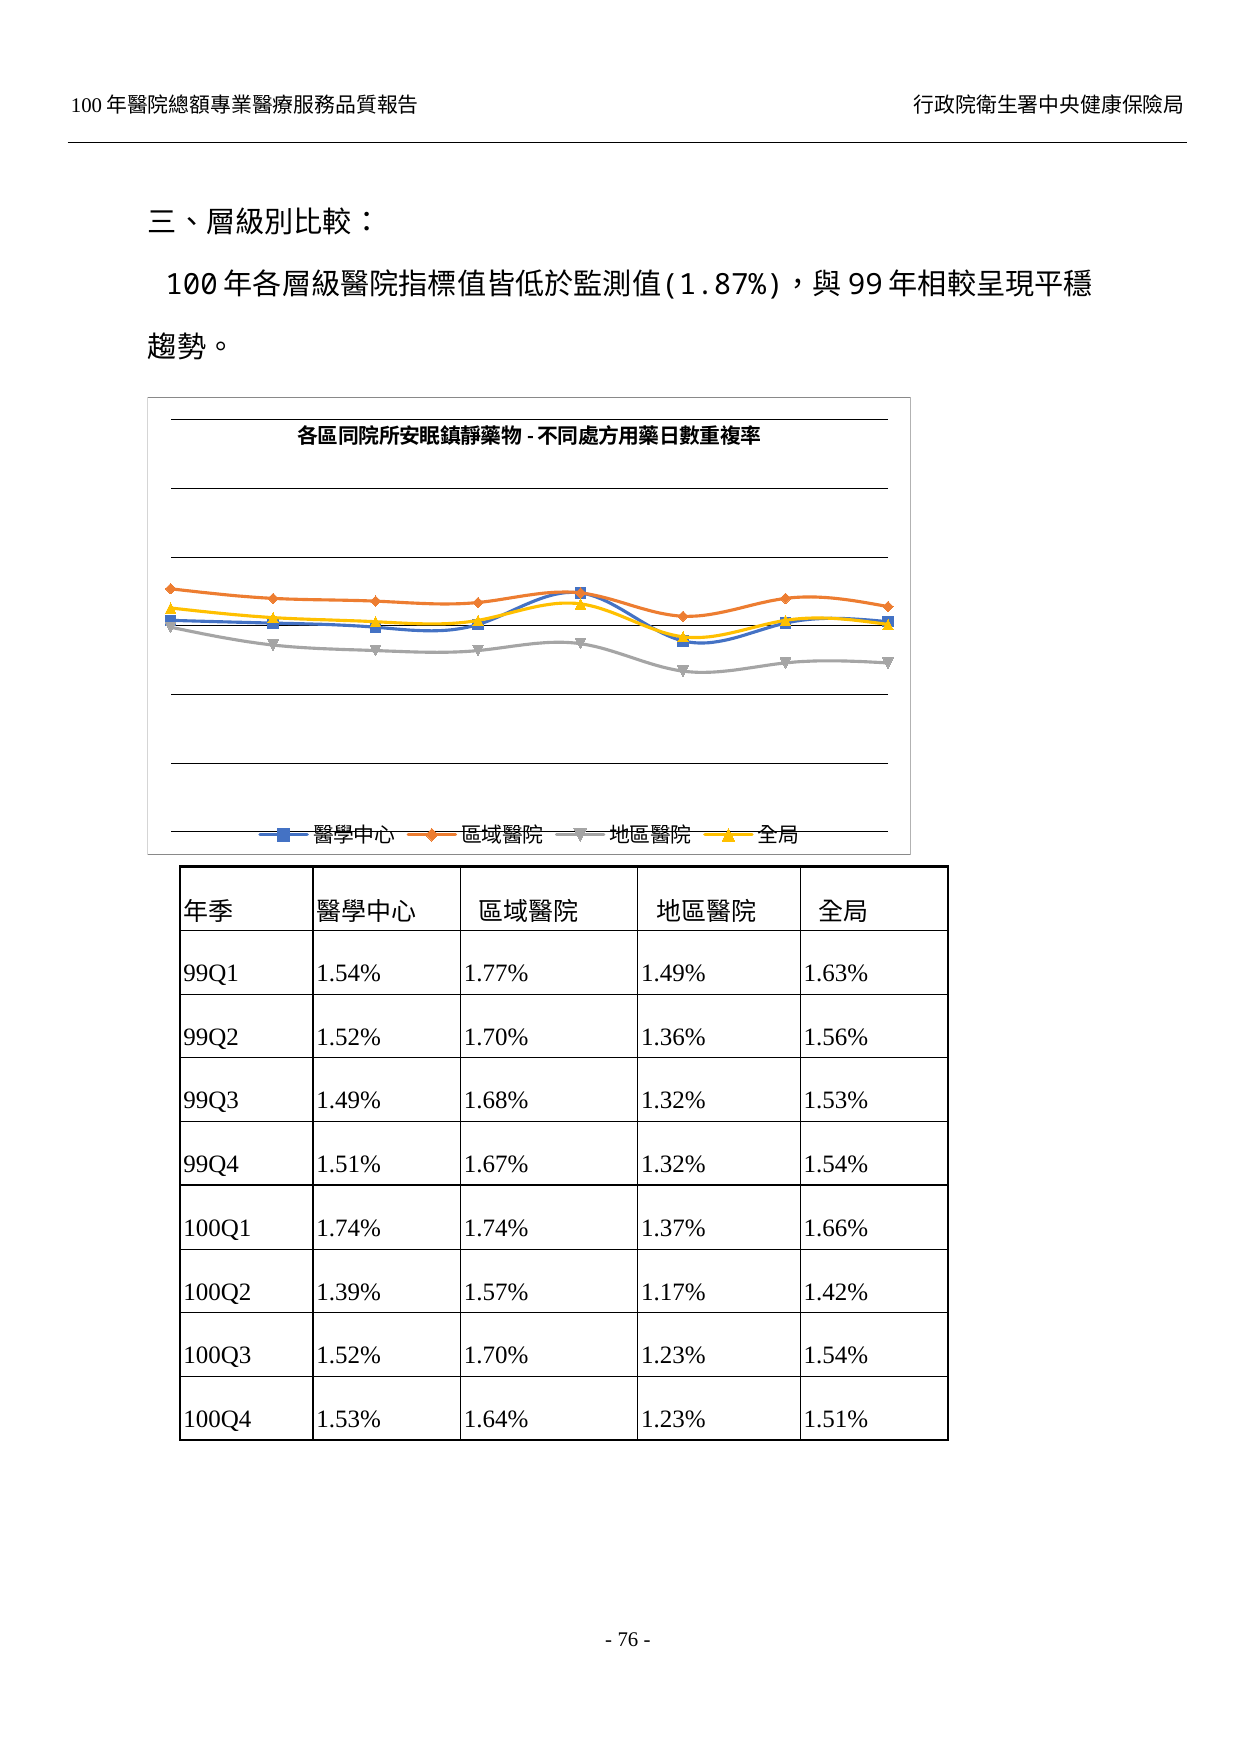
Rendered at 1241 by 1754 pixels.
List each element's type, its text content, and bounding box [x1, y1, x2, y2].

table_cell 99Q1 [181, 931, 312, 993]
table_cell 99Q2 [181, 995, 312, 1057]
table_cell 1.64% [461, 1377, 637, 1439]
table_cell 1.49% [638, 931, 800, 993]
table_cell 100Q2 [181, 1250, 312, 1312]
table_cell 1.67% [461, 1122, 637, 1184]
table_cell 1.39% [314, 1250, 460, 1312]
table_cell 1.36% [638, 995, 800, 1057]
table_cell 1.57% [461, 1250, 637, 1312]
table_cell 1.53% [801, 1058, 947, 1121]
table_cell 1.70% [461, 1313, 637, 1376]
table_cell 1.51% [314, 1122, 460, 1184]
table_cell 1.23% [638, 1313, 800, 1376]
table_cell 100Q4 [181, 1377, 312, 1439]
table_cell 1.52% [314, 995, 460, 1057]
table_cell 1.52% [314, 1313, 460, 1376]
table_cell 1.74% [461, 1186, 637, 1249]
table_header 全局 [801, 868, 947, 930]
table_cell 1.56% [801, 995, 947, 1057]
table_cell 1.37% [638, 1186, 800, 1249]
table_cell 1.66% [801, 1186, 947, 1249]
table_cell 99Q3 [181, 1058, 312, 1121]
table_cell 1.74% [314, 1186, 460, 1249]
table_cell 1.32% [638, 1122, 800, 1184]
table_cell 1.32% [638, 1058, 800, 1121]
table_cell 99Q4 [181, 1122, 312, 1184]
table_cell 1.49% [314, 1058, 460, 1121]
table_cell 1.42% [801, 1250, 947, 1312]
table_cell 1.68% [461, 1058, 637, 1121]
table_cell 1.54% [801, 1313, 947, 1376]
table_cell 1.51% [801, 1377, 947, 1439]
table_header 地區醫院 [638, 868, 800, 930]
table_cell 100Q1 [181, 1186, 312, 1249]
table_cell 1.54% [314, 931, 460, 993]
table_header 醫學中心 [314, 868, 460, 930]
table_cell 1.77% [461, 931, 637, 993]
table_cell 1.23% [638, 1377, 800, 1439]
table_header 區域醫院 [461, 868, 637, 930]
text 100年各層級醫院指標值皆低於監測值(1.87%)，與99年相較呈現平穩趨勢。 [148, 240, 1107, 365]
text 三、層級別比較： [148, 178, 1107, 240]
table_cell 1.17% [638, 1250, 800, 1312]
table_header 年季 [181, 868, 312, 930]
table_cell 1.63% [801, 931, 947, 993]
table_cell 100Q3 [181, 1313, 312, 1376]
table_cell 1.54% [801, 1122, 947, 1184]
table_cell 1.70% [461, 995, 637, 1057]
table_cell 1.53% [314, 1377, 460, 1439]
